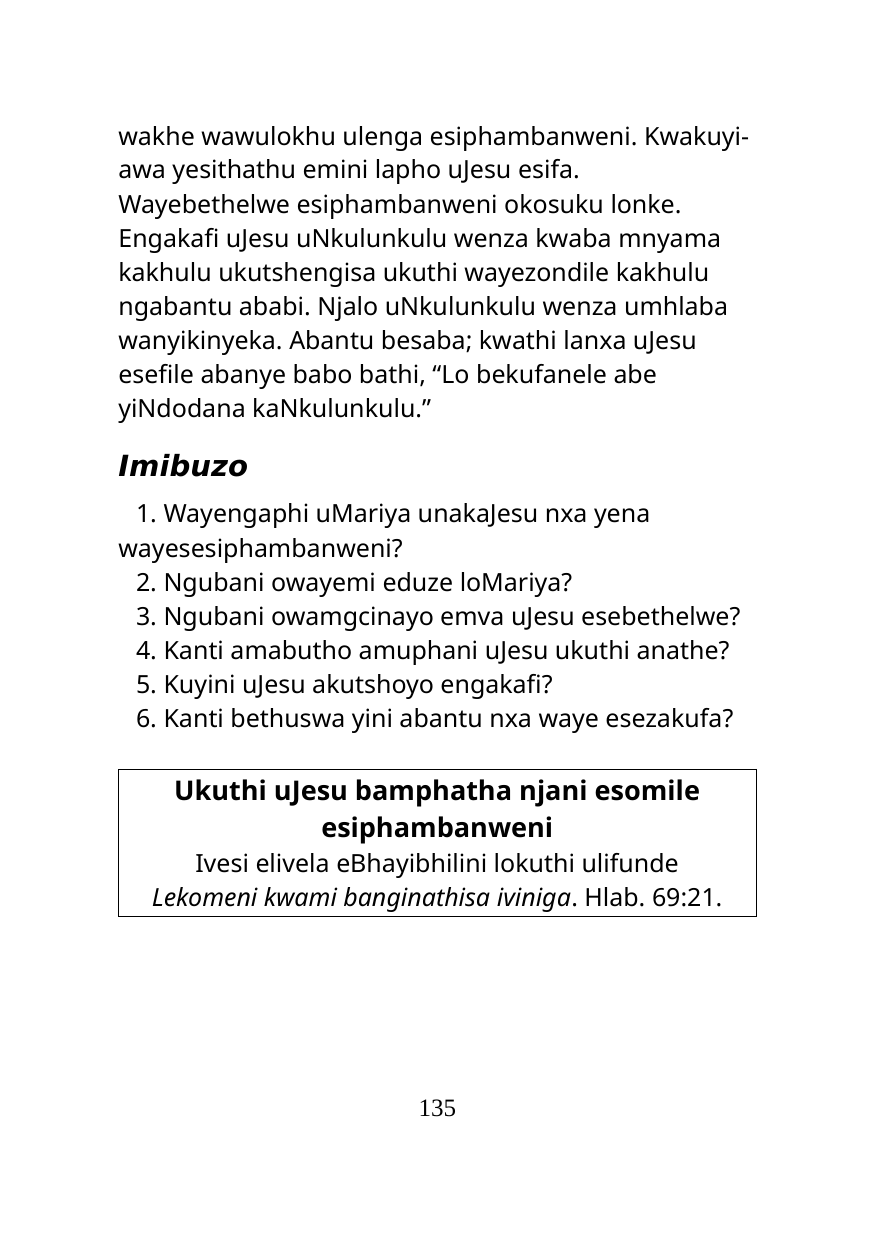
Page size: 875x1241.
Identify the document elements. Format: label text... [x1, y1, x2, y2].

list Ngubani owamgcinayo emva uJesu esebethelwe? [118, 598, 756, 632]
text Ukuthi uJesu bamphatha njani esomile esiphambanweni [119, 770, 756, 842]
list Wayengaphi uMariya unakaJesu nxa yena wayesesiphambanweni? [118, 496, 756, 564]
list Kanti amabutho amuphani uJesu ukuthi anathe? [118, 632, 756, 666]
text Ivesi elivela eBhayibhilini lokuthi ulifunde [119, 842, 756, 876]
list Kanti bethuswa yini abantu nxa waye esezakufa? [118, 701, 756, 734]
list Kuyini uJesu akutshoyo engakafi? [118, 666, 756, 701]
list Ngubani owayemi eduze loMariya? [118, 564, 756, 598]
text wakhe wawulokhu ulenga esiphambanweni. Kwakuyi-awa yesithathu emini lapho uJesu esifa. Wayebethelwe esiphambanweni okosuku lonke. Engakafi uJesu uNkulunkulu wenza kwaba mnyama kakhulu ukutshengisa ukuthi wayezondile kakhulu ngabantu ababi. Njalo uNkulunkulu wenza umhlaba wanyikinyeka. Abantu besaba; kwathi lanxa uJesu esefile abanye babo bathi, “Lo bekufanele abe yiNdodana kaNkulunkulu.” [118, 118, 756, 425]
subtitle Imibuzo [118, 450, 756, 484]
text Lekomeni kwami banginathisa iviniga. Hlab. 69:21. [119, 876, 756, 916]
